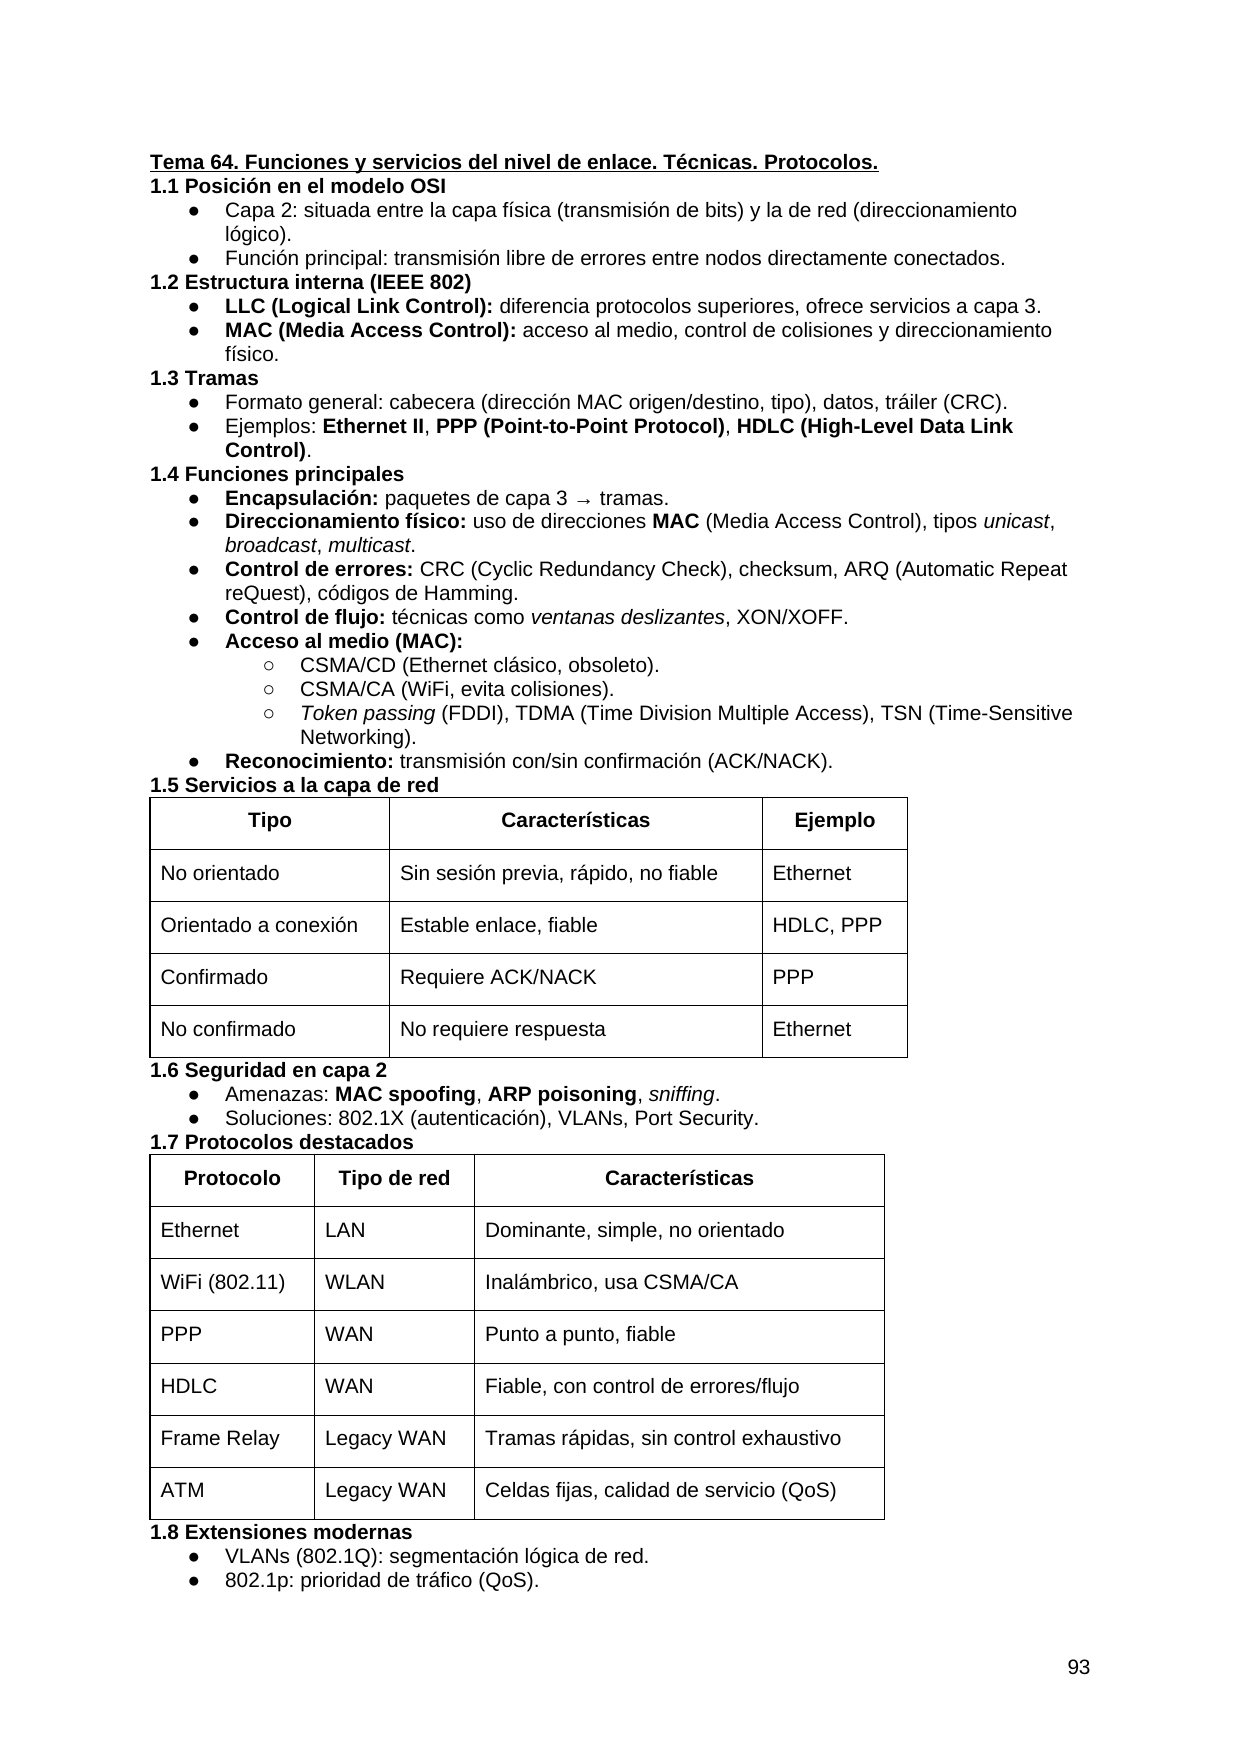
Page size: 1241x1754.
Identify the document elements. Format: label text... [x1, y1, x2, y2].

table_cell No requiere respuesta [390, 1006, 762, 1057]
list VLANs (802.1Q): segmentación lógica de red. [187, 1544, 1090, 1568]
list Soluciones: 802.1X (autenticación), VLANs, Port Security. [187, 1106, 1090, 1130]
list 802.1p: prioridad de tráfico (QoS). [187, 1568, 1090, 1592]
table_header Características [475, 1155, 884, 1206]
subtitle 1.1 Posición en el modelo OSI [150, 174, 1090, 198]
table_cell Inalámbrico, usa CSMA/CA [475, 1259, 884, 1310]
table_header Características [390, 798, 762, 849]
list Amenazas: MAC spoofing, ARP poisoning, sniffing. [187, 1082, 1090, 1106]
table_cell Celdas fijas, calidad de servicio (QoS) [475, 1468, 884, 1519]
subtitle 1.6 Seguridad en capa 2 [150, 1058, 1090, 1082]
table_cell WLAN [315, 1259, 474, 1310]
subtitle 1.8 Extensiones modernas [150, 1520, 1090, 1544]
table_cell Ethernet [763, 850, 907, 901]
table_cell No confirmado [151, 1006, 389, 1057]
table_cell Tramas rápidas, sin control exhaustivo [475, 1416, 884, 1467]
table_cell HDLC, PPP [763, 902, 907, 953]
subtitle 1.7 Protocolos destacados [150, 1130, 1090, 1154]
list Ejemplos: Ethernet II, PPP (Point-to-Point Protocol), HDLC (High-Level Data Link Control). [187, 413, 1090, 461]
table_cell Dominante, simple, no orientado [475, 1207, 884, 1258]
subtitle 1.3 Tramas [150, 366, 1090, 389]
table_header Tipo de red [315, 1155, 474, 1206]
list Direccionamiento físico: uso de direcciones MAC (Media Access Control), tipos unicast, broadcast, multicast. [187, 509, 1090, 557]
table_cell No orientado [151, 850, 389, 901]
list CSMA/CD (Ethernet clásico, obsoleto). [262, 653, 1090, 677]
table_cell Orientado a conexión [151, 902, 389, 953]
table_header Tipo [151, 798, 389, 849]
table_cell HDLC [151, 1364, 314, 1414]
list Token passing (FDDI), TDMA (Time Division Multiple Access), TSN (Time-Sensitive Networking). [262, 701, 1090, 749]
table_cell ATM [151, 1468, 314, 1519]
list Control de errores: CRC (Cyclic Redundancy Check), checksum, ARQ (Automatic Repeat reQuest), códigos de Hamming. [187, 557, 1090, 605]
table_cell Fiable, con control de errores/flujo [475, 1364, 884, 1414]
subtitle 1.2 Estructura interna (IEEE 802) [150, 270, 1090, 294]
subtitle 1.4 Funciones principales [150, 461, 1090, 485]
table_cell WAN [315, 1364, 474, 1414]
list MAC (Media Access Control): acceso al medio, control de colisiones y direccionamiento físico. [187, 318, 1090, 366]
list CSMA/CA (WiFi, evita colisiones). [262, 677, 1090, 701]
table_cell Ethernet [763, 1006, 907, 1057]
table_cell PPP [763, 954, 907, 1005]
table_cell Legacy WAN [315, 1416, 474, 1467]
list LLC (Logical Link Control): diferencia protocolos superiores, ofrece servicios a capa 3. [187, 294, 1090, 318]
table_cell Frame Relay [151, 1416, 314, 1467]
list Función principal: transmisión libre de errores entre nodos directamente conectados. [187, 246, 1090, 270]
table_header Ejemplo [763, 798, 907, 849]
table_cell Confirmado [151, 954, 389, 1005]
table_cell Legacy WAN [315, 1468, 474, 1519]
table_cell Punto a punto, fiable [475, 1311, 884, 1362]
table_cell Requiere ACK/NACK [390, 954, 762, 1005]
subtitle Tema 64. Funciones y servicios del nivel de enlace. Técnicas. Protocolos. [150, 150, 1090, 174]
table_cell WAN [315, 1311, 474, 1362]
list Formato general: cabecera (dirección MAC origen/destino, tipo), datos, tráiler (CRC). [187, 389, 1090, 413]
table_cell PPP [151, 1311, 314, 1362]
table_cell Ethernet [151, 1207, 314, 1258]
table_cell LAN [315, 1207, 474, 1258]
subtitle 1.5 Servicios a la capa de red [150, 773, 1090, 797]
list Reconocimiento: transmisión con/sin confirmación (ACK/NACK). [187, 749, 1090, 773]
list Capa 2: situada entre la capa física (transmisión de bits) y la de red (direccionamiento lógico). [187, 198, 1090, 246]
list Acceso al medio (MAC): [187, 629, 1090, 653]
list Control de flujo: técnicas como ventanas deslizantes, XON/XOFF. [187, 605, 1090, 629]
table_header Protocolo [151, 1155, 314, 1206]
list Encapsulación: paquetes de capa 3 → tramas. [187, 485, 1090, 509]
table_cell Sin sesión previa, rápido, no fiable [390, 850, 762, 901]
table_cell WiFi (802.11) [151, 1259, 314, 1310]
table_cell Estable enlace, fiable [390, 902, 762, 953]
